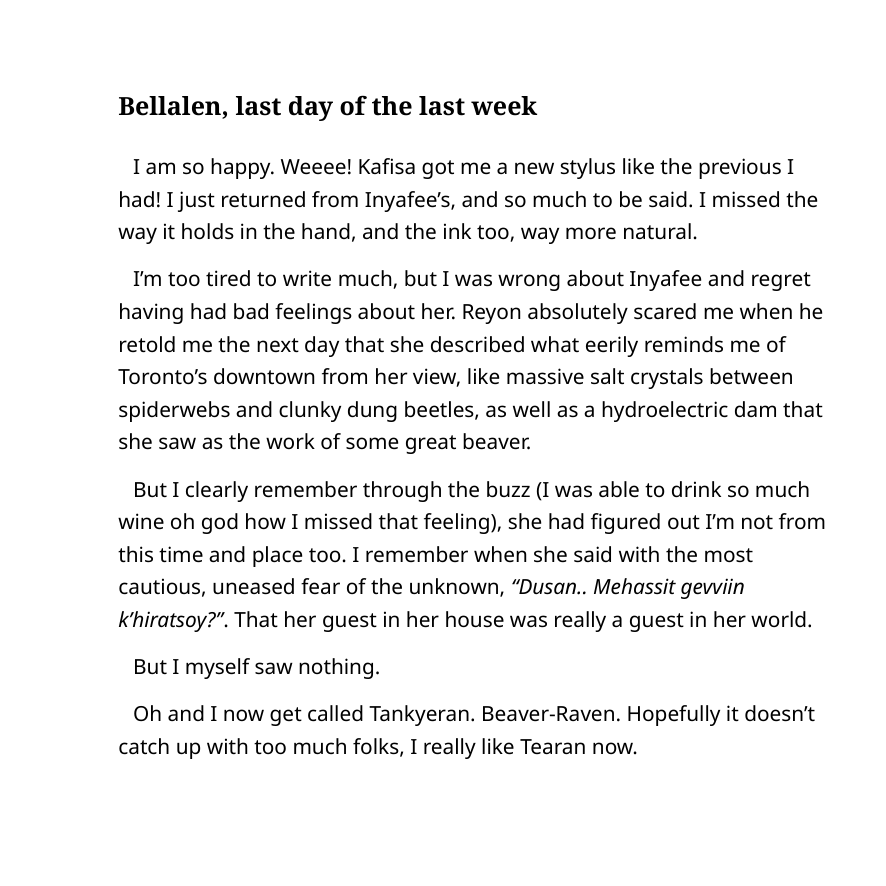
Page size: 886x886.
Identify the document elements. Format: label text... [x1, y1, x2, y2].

text Oh and I now get called Tankyeran. Beaver-Raven. Hopefully it doesn’t catch up with too much folks, I really like Tearan now. [118, 699, 827, 761]
text I am so happy. Weeee! Kafisa got me a new stylus like the previous I had! I just returned from Inyafee’s, and so much to be said. I missed the way it holds in the hand, and the ink too, way more natural. [118, 152, 827, 246]
text But I myself saw nothing. [118, 652, 827, 681]
text But I clearly remember through the buzz (I was able to drink so much wine oh god how I missed that feeling), she had figured out I’m not from this time and place too. I remember when she said with the most cautious, uneased fear of the unknown, “Dusan.. Mehassit gevviin k’hiratsoy?”. That her guest in her house was really a guest in her world. [118, 475, 827, 633]
text I’m too tired to write much, but I was wrong about Inyafee and regret having had bad feelings about her. Reyon absolutely scared me when he retold me the next day that she described what eerily reminds me of Toronto’s downtown from her view, like massive salt crystals between spiderwebs and clunky dung beetles, as well as a hydroelectric dam that she saw as the work of some great beaver. [118, 264, 827, 456]
subtitle Bellalen, last day of the last week [118, 88, 827, 123]
